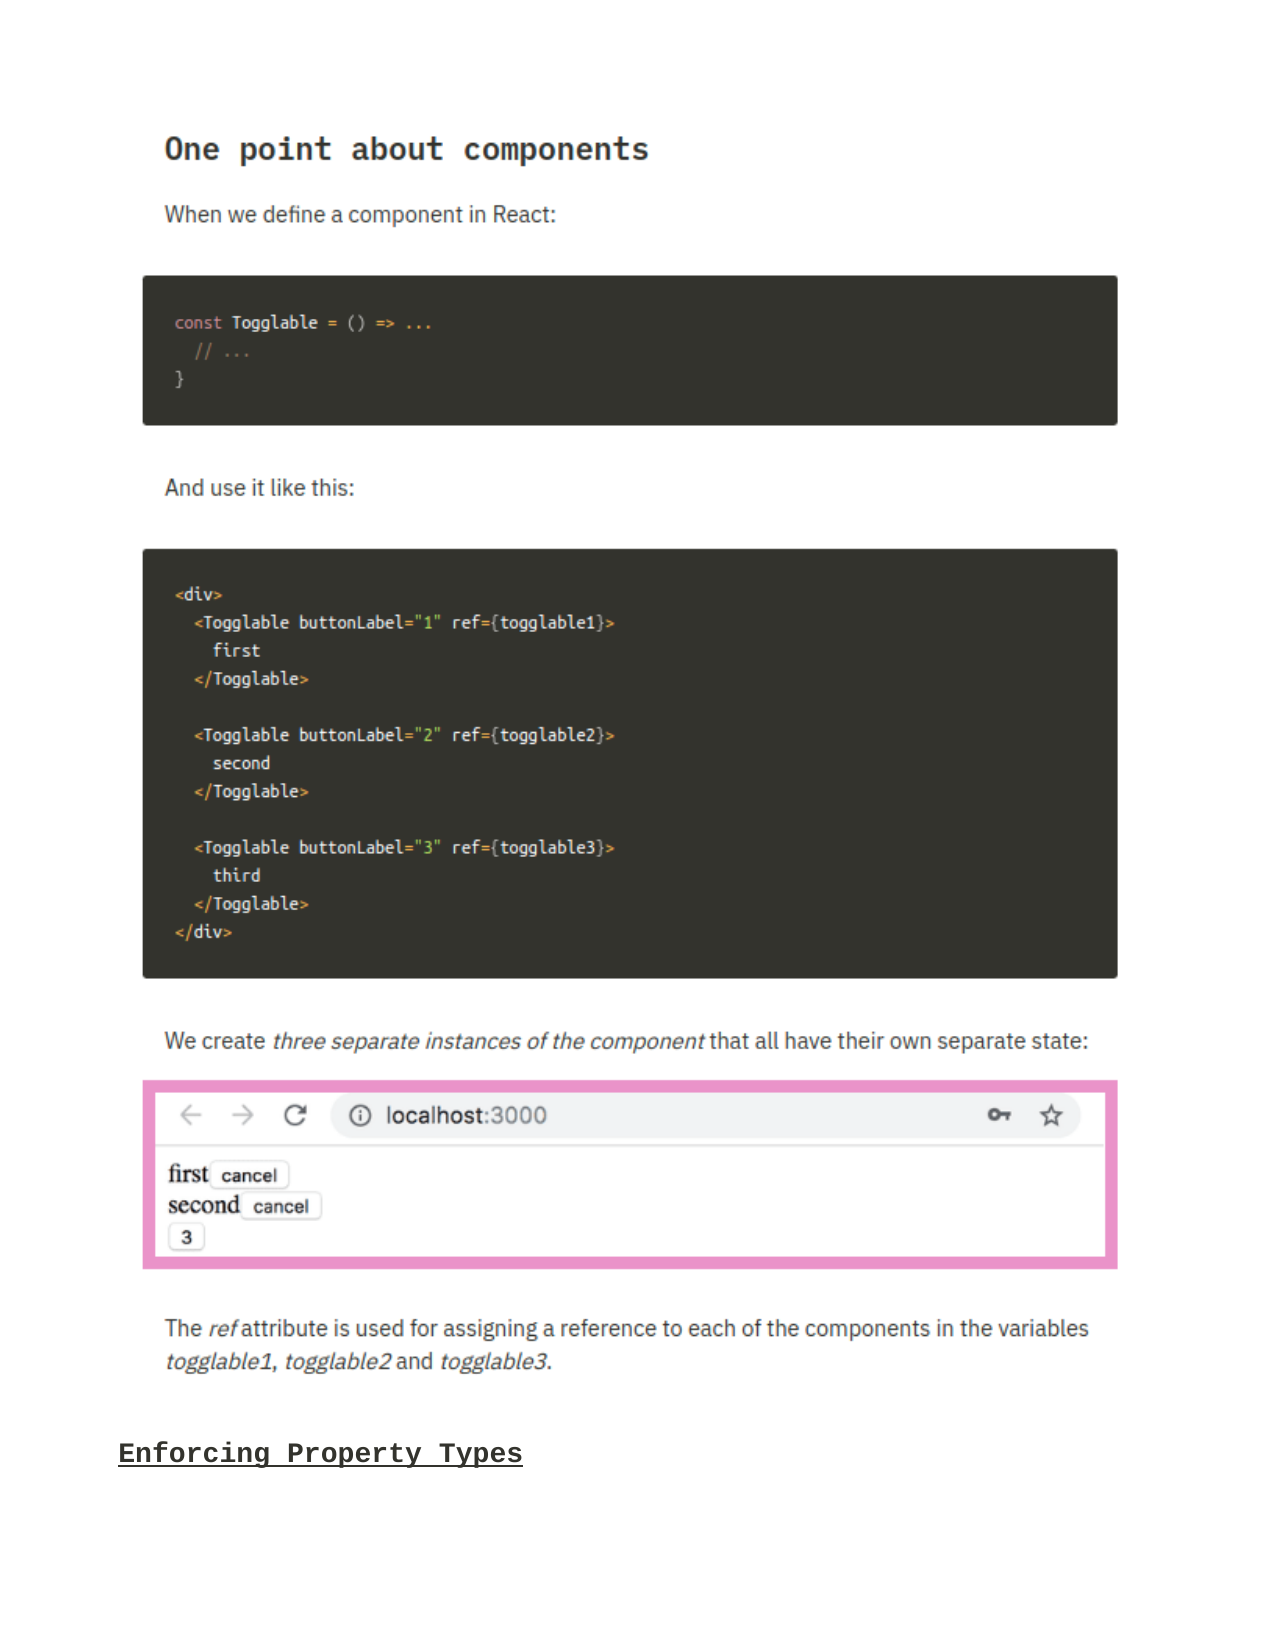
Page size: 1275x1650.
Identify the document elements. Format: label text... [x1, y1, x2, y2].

text Enforcing Property Types [118, 1439, 1157, 1471]
picture [118, 118, 1157, 1410]
